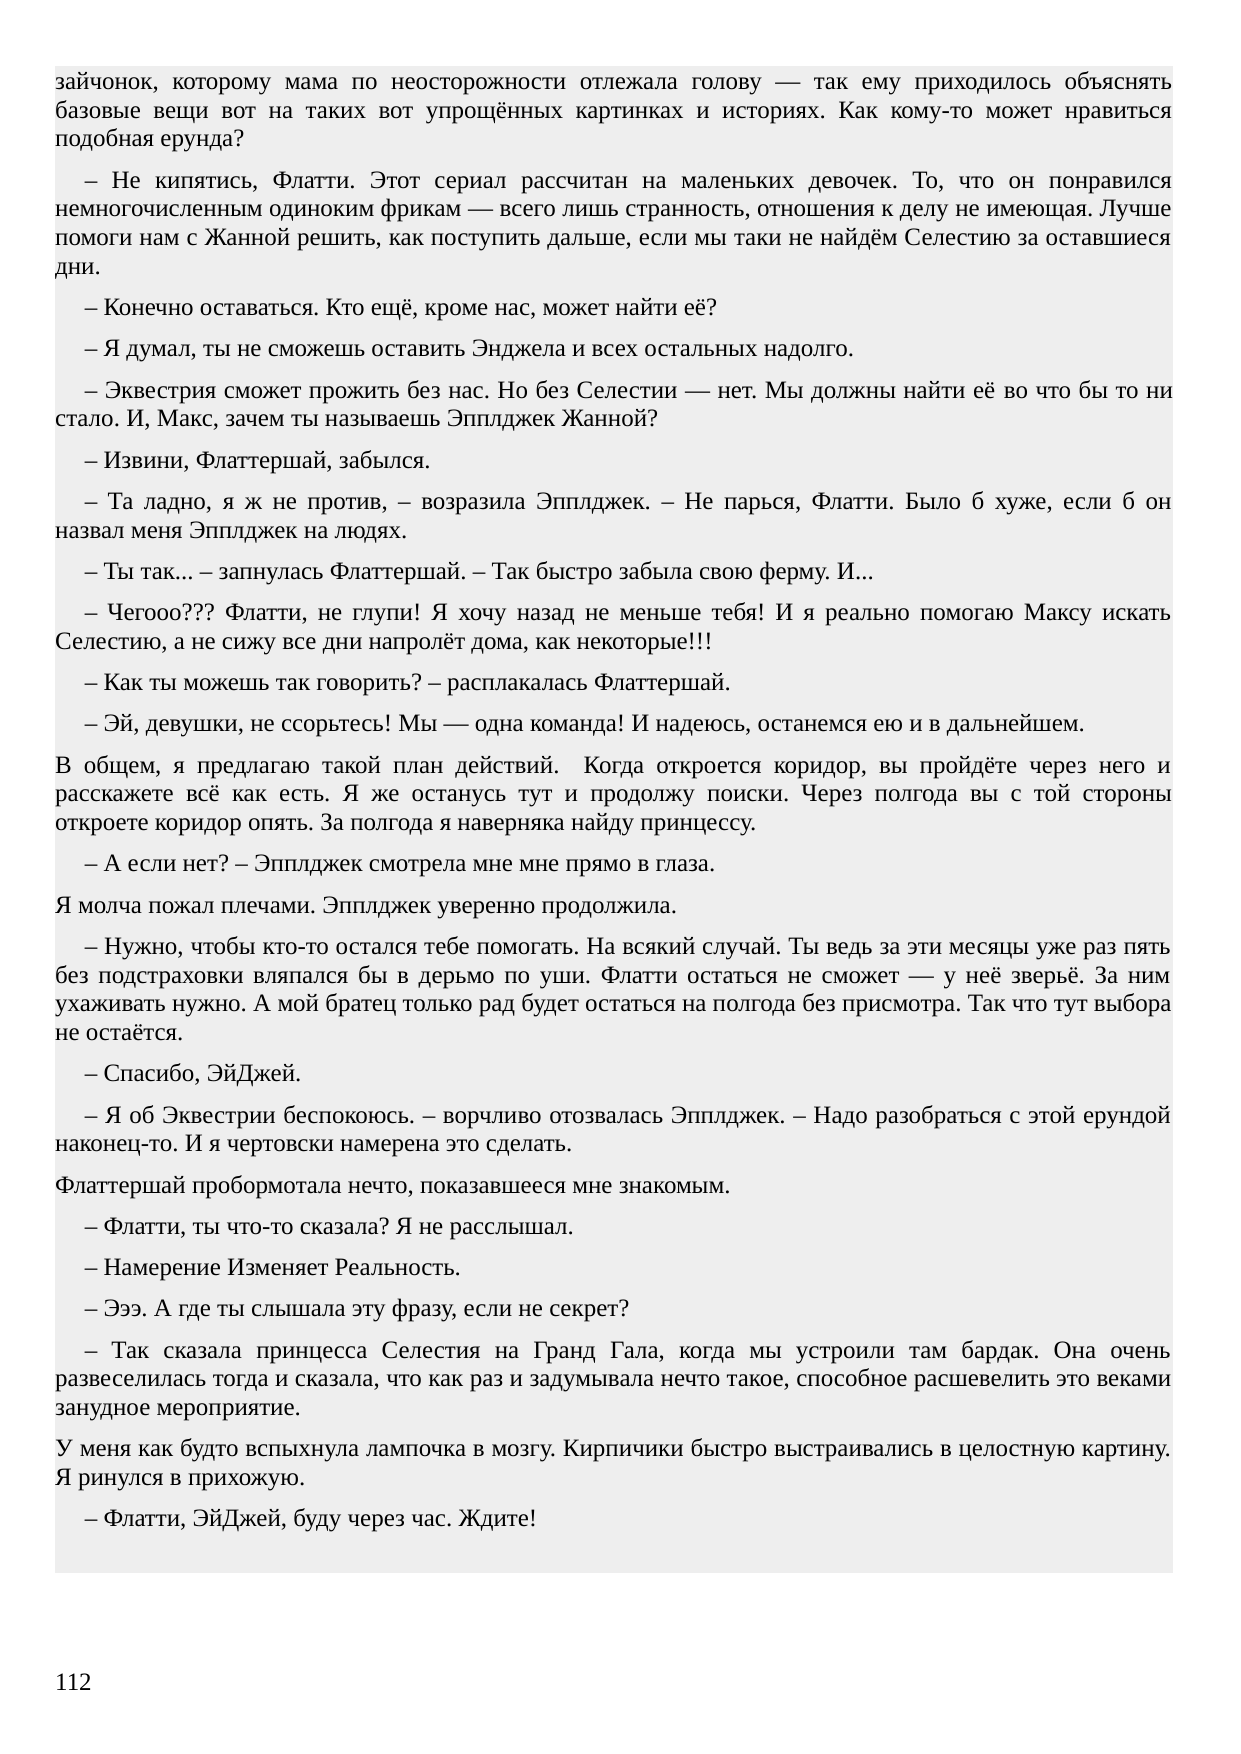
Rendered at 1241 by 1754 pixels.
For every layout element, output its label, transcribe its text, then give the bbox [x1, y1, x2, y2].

list Я молча пожал плечами. Эпплджек уверенно продолжила. [55, 890, 1173, 918]
text – А если нет? – Эпплджек смотрела мне мне прямо в глаза. [55, 848, 1173, 877]
text зайчонок, которому мама по неосторожности отлежала голову — так ему приходилось объяснять базовые вещи вот на таких вот упрощённых картинках и историях. Как кому-то может нравиться подобная ерунда? [55, 66, 1173, 152]
text – Эээ. А где ты слышала эту фразу, если не секрет? [55, 1293, 1173, 1322]
list У меня как будто вспыхнула лампочка в мозгу. Кирпичики быстро выстраивались в целостную картину. Я ринулся в прихожую. [55, 1433, 1173, 1491]
text – Ты так... – запнулась Флаттершай. – Так быстро забыла свою ферму. И... [55, 556, 1173, 585]
text – Флатти, ты что-то сказала? Я не расслышал. [55, 1211, 1173, 1240]
text – Намерение Изменяет Реальность. [55, 1252, 1173, 1281]
text – Спасибо, ЭйДжей. [55, 1058, 1173, 1087]
text – Извини, Флаттершай, забылся. [55, 445, 1173, 473]
text – Как ты можешь так говорить? – расплакалась Флаттершай. [55, 667, 1173, 696]
text – Флатти, ЭйДжей, буду через час. Ждите! [55, 1503, 1173, 1532]
text – Не кипятись, Флатти. Этот сериал рассчитан на маленьких девочек. То, что он понравился немногочисленным одиноким фрикам — всего лишь странность, отношения к делу не имеющая. Лучше помоги нам с Жанной решить, как поступить дальше, если мы таки не найдём Селестию за оставшиеся дни. [55, 165, 1173, 280]
text – Нужно, чтобы кто-то остался тебе помогать. На всякий случай. Ты ведь за эти месяцы уже раз пять без подстраховки вляпался бы в дерьмо по уши. Флатти остаться не сможет — у неё зверьё. За ним ухаживать нужно. А мой братец только рад будет остаться на полгода без присмотра. Так что тут выбора не остаётся. [55, 931, 1173, 1046]
text – Эквестрия сможет прожить без нас. Но без Селестии — нет. Мы должны найти её во что бы то ни стало. И, Макс, зачем ты называешь Эпплджек Жанной? [55, 375, 1173, 432]
list В общем, я предлагаю такой план действий. Когда откроется коридор, вы пройдёте через него и расскажете всё как есть. Я же останусь тут и продолжу поиски. Через полгода вы с той стороны откроете коридор опять. За полгода я наверняка найду принцессу. [55, 750, 1173, 836]
text – Конечно оставаться. Кто ещё, кроме нас, может найти её? [55, 292, 1173, 321]
text – Я думал, ты не сможешь оставить Энджела и всех остальных надолго. [55, 333, 1173, 362]
list Флаттершай пробормотала нечто, показавшееся мне знакомым. [55, 1170, 1173, 1198]
text – Эй, девушки, не ссорьтесь! Мы — одна команда! И надеюсь, останемся ею и в дальнейшем. [55, 708, 1173, 737]
text – Так сказала принцесса Селестия на Гранд Гала, когда мы устроили там бардак. Она очень развеселилась тогда и сказала, что как раз и задумывала нечто такое, способное расшевелить это веками занудное мероприятие. [55, 1335, 1173, 1421]
text – Та ладно, я ж не против, – возразила Эпплджек. – Не парься, Флатти. Было б хуже, если б он назвал меня Эпплджек на людях. [55, 486, 1173, 543]
text – Чегооо??? Флатти, не глупи! Я хочу назад не меньше тебя! И я реально помогаю Максу искать Селестию, а не сижу все дни напролёт дома, как некоторые!!! [55, 597, 1173, 655]
text – Я об Эквестрии беспокоюсь. – ворчливо отозвалась Эпплджек. – Надо разобраться с этой ерундой наконец-то. И я чертовски намерена это сделать. [55, 1100, 1173, 1157]
